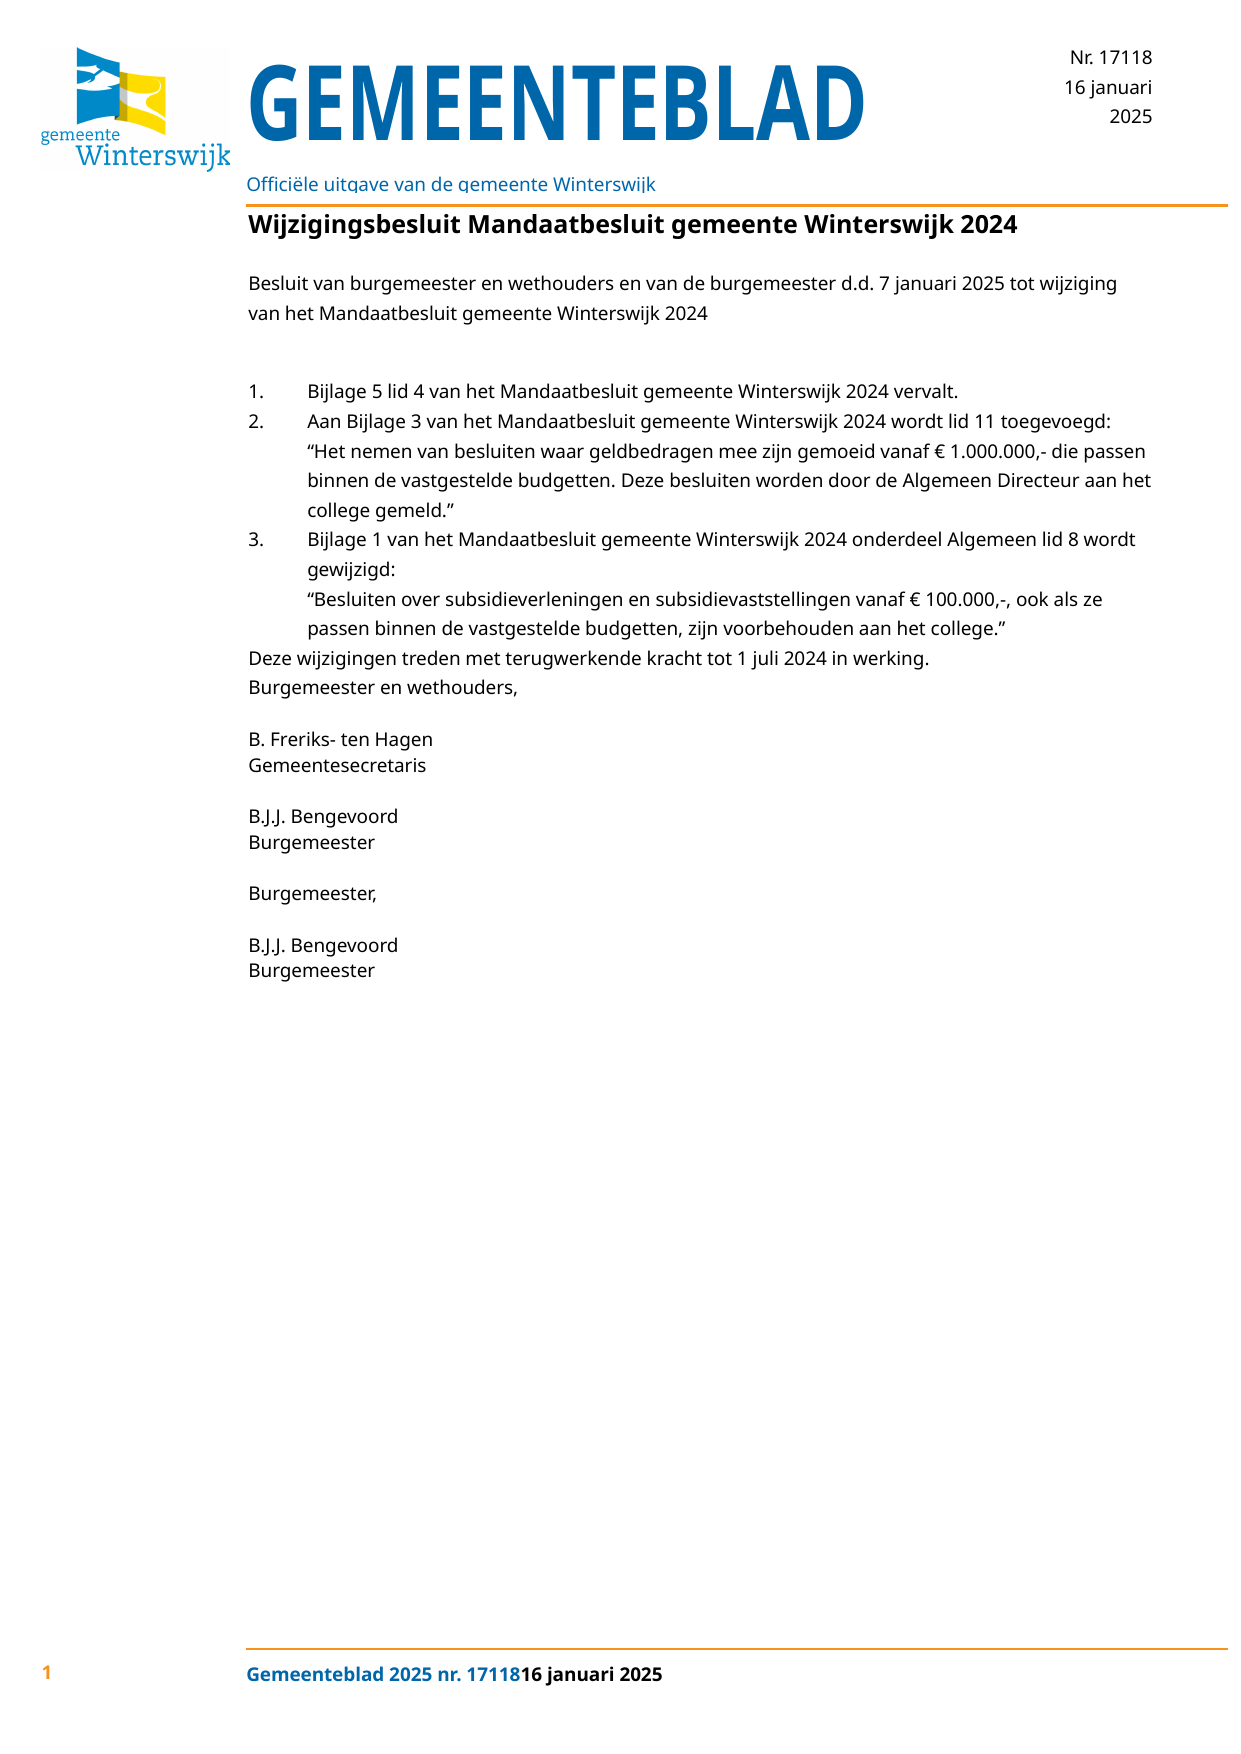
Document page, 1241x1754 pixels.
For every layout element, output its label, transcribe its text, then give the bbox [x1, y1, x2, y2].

list “Het nemen van besluiten waar geldbedragen mee zijn gemoeid vanaf € 1.000.000,- die passen binnen de vastgestelde budgetten. Deze besluiten worden door de Algemeen Directeur aan het college gemeld.” [248, 438, 1152, 523]
text Wijzigingsbesluit Mandaatbesluit gemeente Winterswijk 2024 [248, 207, 1152, 241]
text Burgemeester en wethouders, [248, 674, 1152, 700]
text Burgemeester, [248, 880, 1152, 906]
list “Besluiten over subsidieverleningen en subsidievaststellingen vanaf € 100.000,-, ook als ze passen binnen de vastgestelde budgetten, zijn voorbehouden aan het college.” [248, 586, 1152, 641]
picture [225, 153, 231, 162]
text Burgemeester [248, 829, 1152, 855]
text B. Freriks- ten Hagen [248, 726, 1152, 752]
text B.J.J. Bengevoord [248, 803, 1152, 829]
text Besluit van burgemeester en wethouders en van de burgemeester d.d. 7 januari 2025 tot wijziging van het Mandaatbesluit gemeente Winterswijk 2024 [248, 270, 1152, 326]
list Bijlage 1 van het Mandaatbesluit gemeente Winterswijk 2024 onderdeel Algemeen lid 8 wordt gewijzigd: [248, 527, 1152, 582]
text Burgemeester [248, 958, 1152, 983]
list Aan Bijlage 3 van het Mandaatbesluit gemeente Winterswijk 2024 wordt lid 11 toegevoegd: [248, 408, 1152, 434]
text B.J.J. Bengevoord [248, 932, 1152, 958]
picture [41, 47, 231, 172]
text Gemeentesecretaris [248, 752, 1152, 777]
list Bijlage 5 lid 4 van het Mandaatbesluit gemeente Winterswijk 2024 vervalt. [248, 379, 1152, 404]
text Deze wijzigingen treden met terugwerkende kracht tot 1 juli 2024 in werking. [248, 645, 1152, 671]
